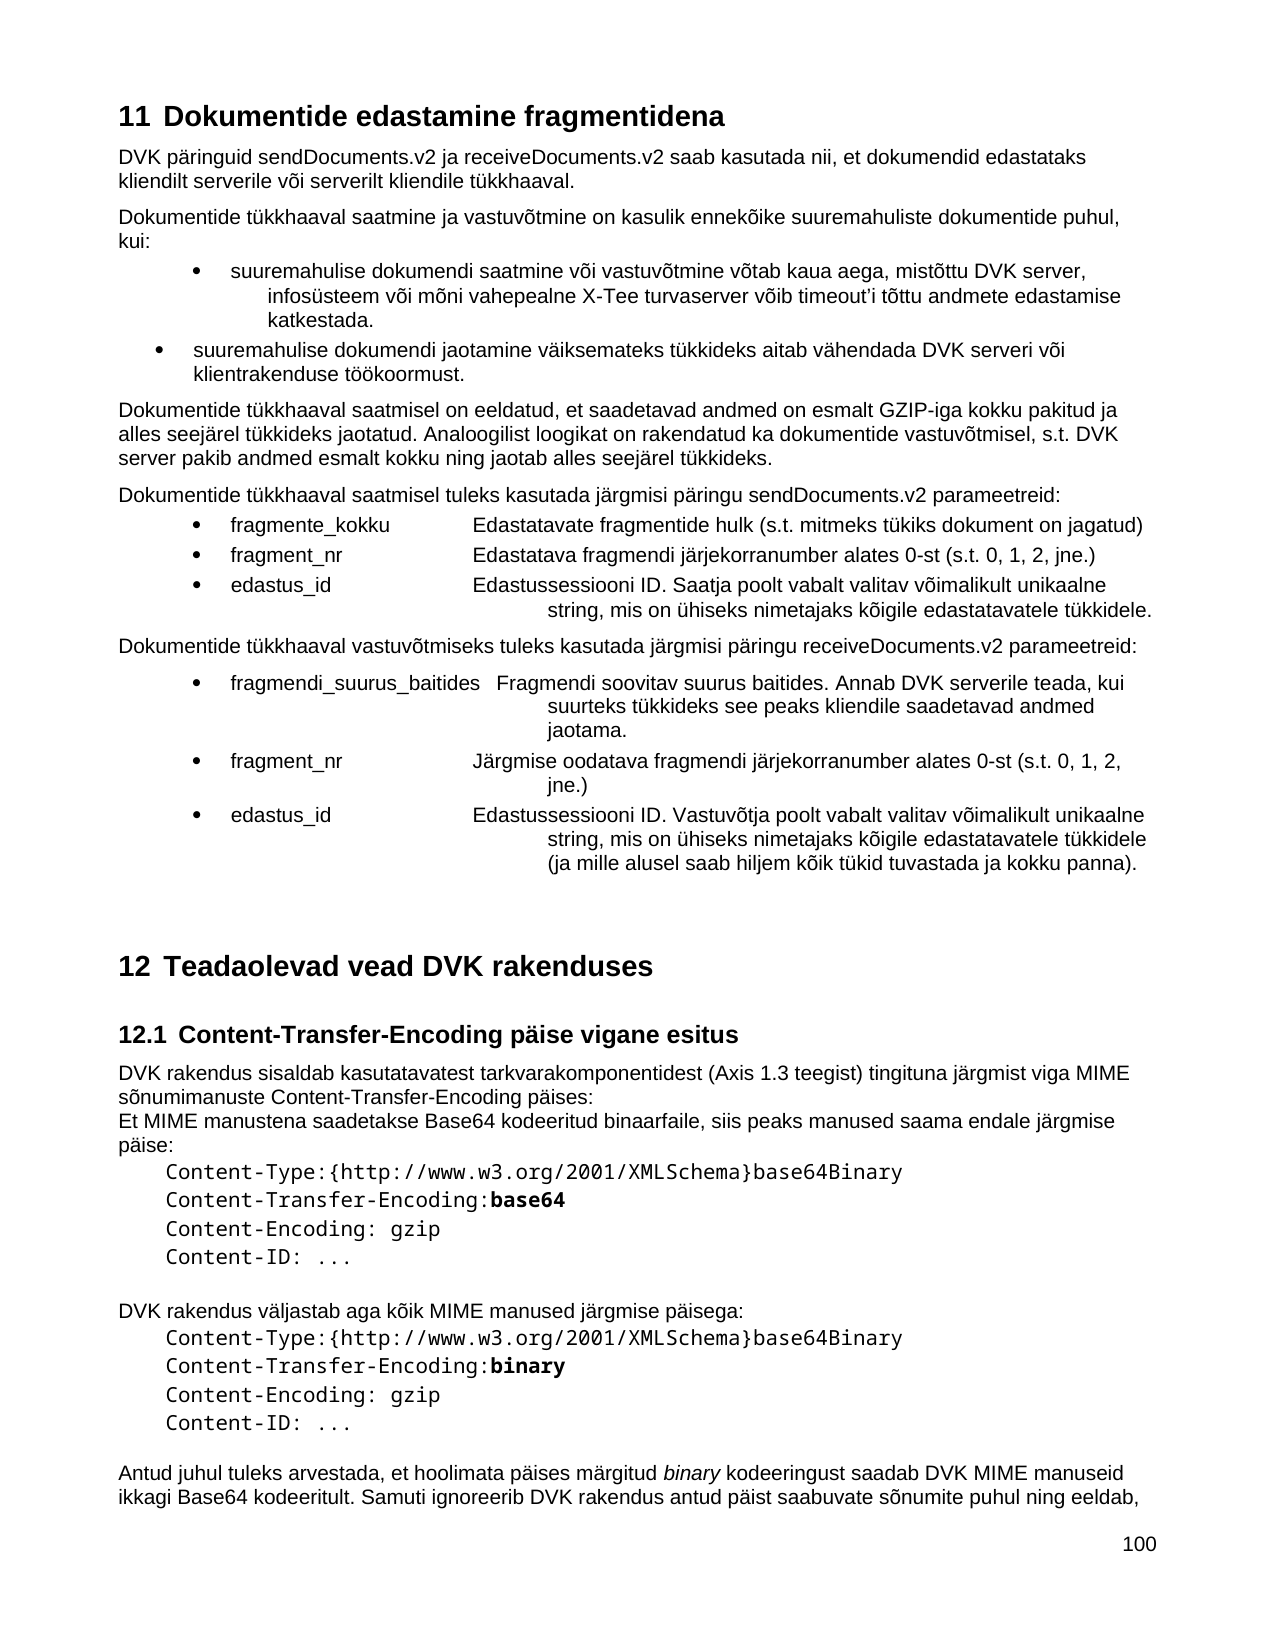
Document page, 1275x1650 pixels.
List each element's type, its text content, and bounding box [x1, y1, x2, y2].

text Dokumentide tükkhaaval vastuvõtmiseks tuleks kasutada järgmisi päringu receiveDocuments.v2 parameetreid: [118, 634, 1157, 658]
subtitle Content-Transfer-Encoding päise vigane esitus [118, 1020, 1157, 1048]
text Antud juhul tuleks arvestada, et hoolimata päises märgitud binary kodeeringust saadab DVK MIME manuseid ikkagi Base64 kodeeritult. Samuti ignoreerib DVK rakendus antud päist saabuvate sõnumite puhul ning eeldab, [118, 1461, 1157, 1509]
text Dokumentide tükkhaaval saatmisel on eeldatud, et saadetavad andmed on esmalt GZIP-iga kokku pakitud ja alles seejärel tükkideks jaotatud. Analoogilist loogikat on rakendatud ka dokumentide vastuvõtmisel, s.t. DVK server pakib andmed esmalt kokku ning jaotab alles seejärel tükkideks. [118, 398, 1157, 470]
text Content-Type:{http://www.w3.org/2001/XMLSchema}base64Binary [165, 1157, 1157, 1185]
text Content-Encoding: gzip [165, 1380, 1157, 1408]
list edastus_id Edastussessiooni ID. Saatja poolt vabalt valitav võimalikult unikaalne string, mis on ühiseks nimetajaks kõigile edastatavatele tükkidele. [193, 573, 1157, 621]
subtitle Dokumentide edastamine fragmentidena [118, 99, 1157, 132]
list edastus_id Edastussessiooni ID. Vastuvõtja poolt vabalt valitav võimalikult unikaalne string, mis on ühiseks nimetajaks kõigile edastatavatele tükkidele (ja mille alusel saab hiljem kõik tükid tuvastada ja kokku panna). [193, 803, 1157, 875]
text Content-Transfer-Encoding:binary [165, 1351, 1157, 1380]
text Content-Encoding: gzip [165, 1214, 1157, 1242]
list fragment_nr Edastatava fragmendi järjekorranumber alates 0-st (s.t. 0, 1, 2, jne.) [193, 543, 1157, 567]
text Content-ID: ... [165, 1242, 1157, 1271]
list suuremahulise dokumendi jaotamine väiksemateks tükkideks aitab vähendada DVK serveri või klientrakenduse töökoormust. [156, 338, 1157, 386]
list suuremahulise dokumendi saatmine või vastuvõtmine võtab kaua aega, mistõttu DVK server, infosüsteem või mõni vahepealne X-Tee turvaserver võib timeout’i tõttu andmete edastamise katkestada. [193, 259, 1157, 331]
text Et MIME manustena saadetakse Base64 kodeeritud binaarfaile, siis peaks manused saama endale järgmise päise: [118, 1109, 1157, 1157]
text Dokumentide tükkhaaval saatmisel tuleks kasutada järgmisi päringu sendDocuments.v2 parameetreid: [118, 482, 1157, 506]
text DVK rakendus sisaldab kasutatavatest tarkvarakomponentidest (Axis 1.3 teegist) tingituna järgmist viga MIME sõnumimanuste Content-Transfer-Encoding päises: [118, 1061, 1157, 1109]
text Content-Type:{http://www.w3.org/2001/XMLSchema}base64Binary [165, 1323, 1157, 1351]
list fragment_nr Järgmise oodatava fragmendi järjekorranumber alates 0-st (s.t. 0, 1, 2, jne.) [193, 748, 1157, 797]
subtitle Teadaolevad vead DVK rakenduses [118, 949, 1157, 982]
text Content-ID: ... [165, 1408, 1157, 1437]
text Content-Transfer-Encoding:base64 [165, 1185, 1157, 1214]
text Dokumentide tükkhaaval saatmine ja vastuvõtmine on kasulik ennekõike suuremahuliste dokumentide puhul, kui: [118, 205, 1157, 253]
text DVK rakendus väljastab aga kõik MIME manused järgmise päisega: [118, 1299, 1157, 1323]
text DVK päringuid sendDocuments.v2 ja receiveDocuments.v2 saab kasutada nii, et dokumendid edastataks kliendilt serverile või serverilt kliendile tükkhaaval. [118, 145, 1157, 193]
list fragmente_kokku Edastatavate fragmentide hulk (s.t. mitmeks tükiks dokument on jagatud) [193, 513, 1157, 537]
list fragmendi_suurus_baitides Fragmendi soovitav suurus baitides. Annab DVK serverile teada, kui suurteks tükkideks see peaks kliendile saadetavad andmed jaotama. [193, 670, 1157, 742]
